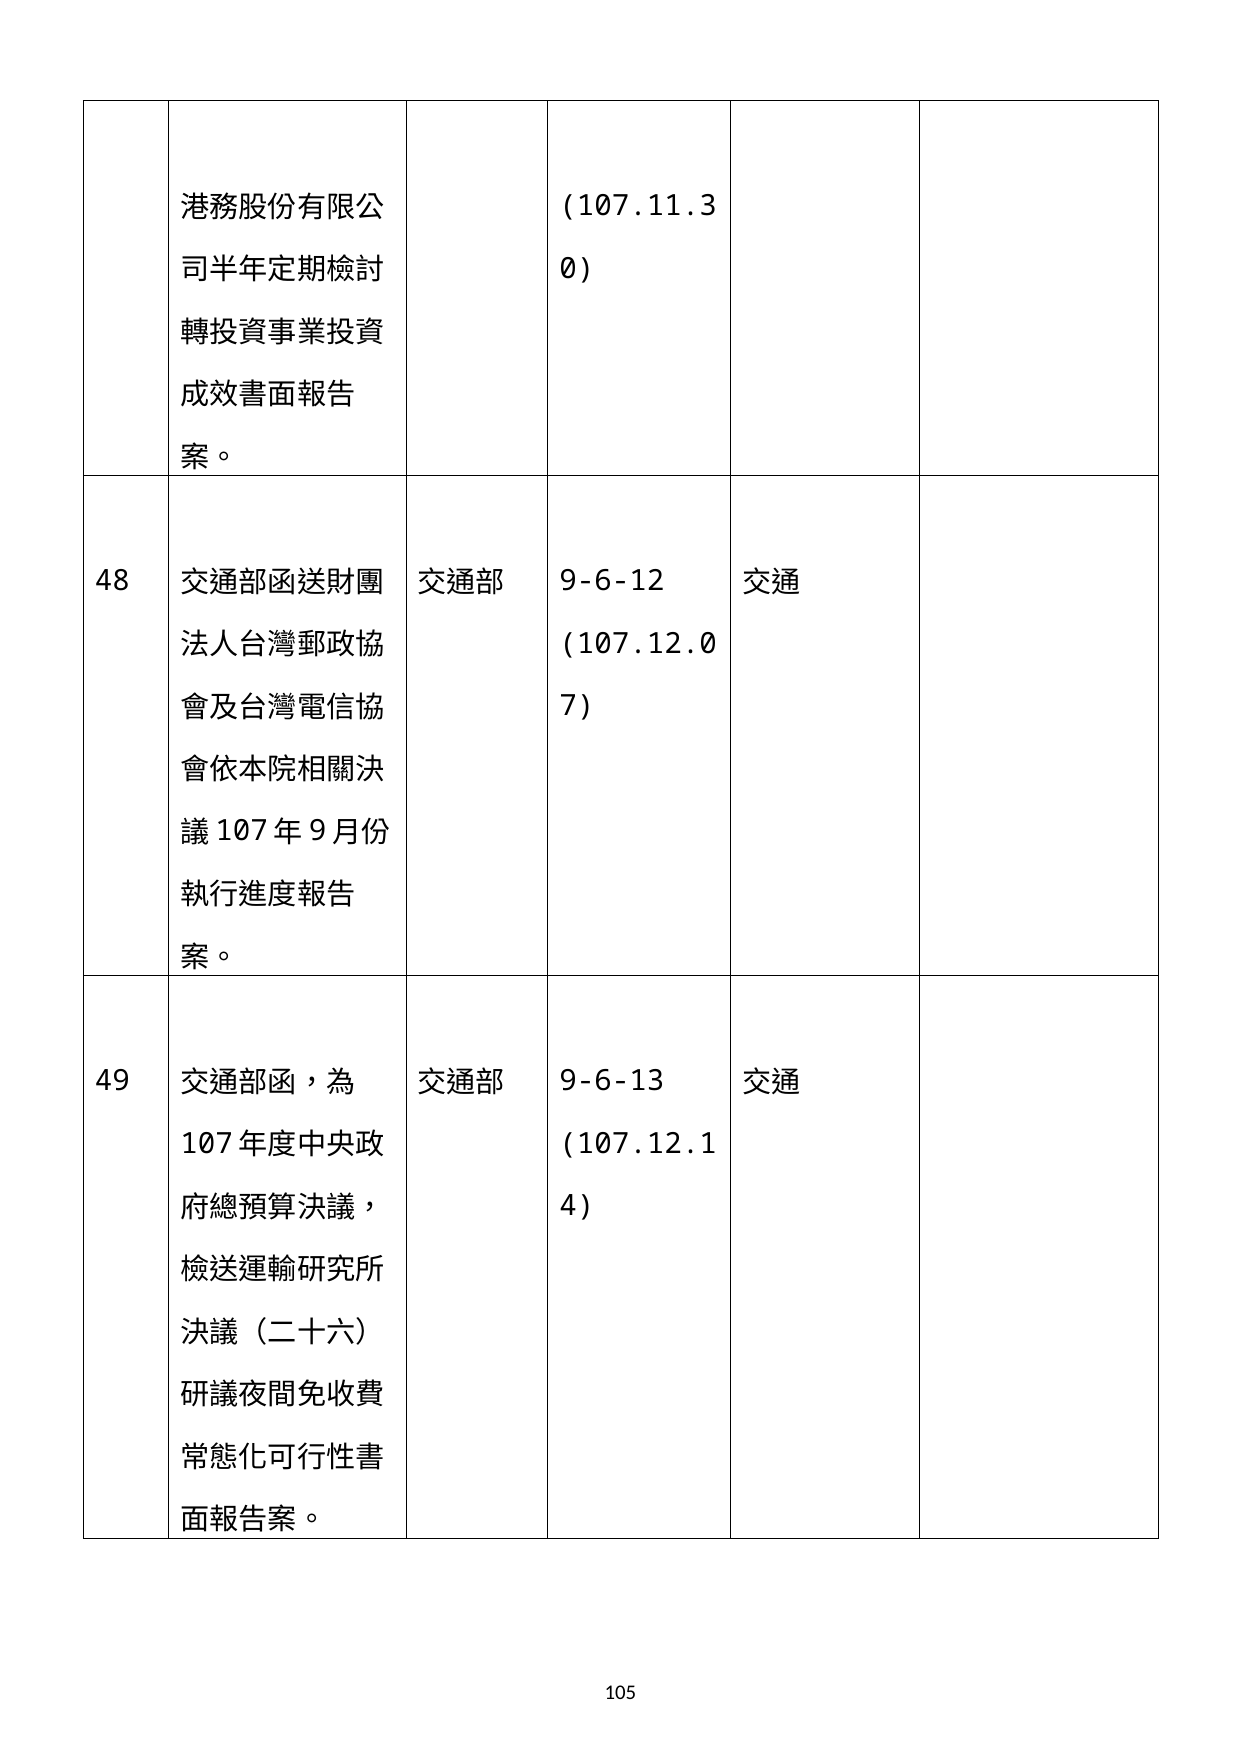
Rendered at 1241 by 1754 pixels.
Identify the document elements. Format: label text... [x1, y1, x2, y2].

table_cell [731, 101, 919, 475]
table_cell [84, 101, 168, 475]
table_cell [920, 976, 1158, 1538]
table_cell 交通部 [407, 976, 547, 1538]
table_cell 交通 [731, 476, 919, 975]
table_cell 49 [84, 976, 168, 1538]
table_cell [920, 476, 1158, 975]
table_cell 交通部函送財團法人台灣郵政協會及台灣電信協會依本院相關決議107年9月份執行進度報告案。 [169, 476, 406, 975]
table_cell 交通 [731, 976, 919, 1538]
table_cell 港務股份有限公司半年定期檢討轉投資事業投資成效書面報告案。 [169, 101, 406, 475]
table_cell 9-6-13 (107.12.14) [548, 976, 730, 1538]
table_cell [920, 101, 1158, 475]
table_cell 交通部函，為107年度中央政府總預算決議，檢送運輸研究所決議（二十六）研議夜間免收費常態化可行性書面報告案。 [169, 976, 406, 1538]
table_cell [407, 101, 547, 475]
table_cell 交通部 [407, 476, 547, 975]
table_cell (107.11.30) [548, 101, 730, 475]
table_cell 9-6-12 (107.12.07) [548, 476, 730, 975]
table_cell 48 [84, 476, 168, 975]
